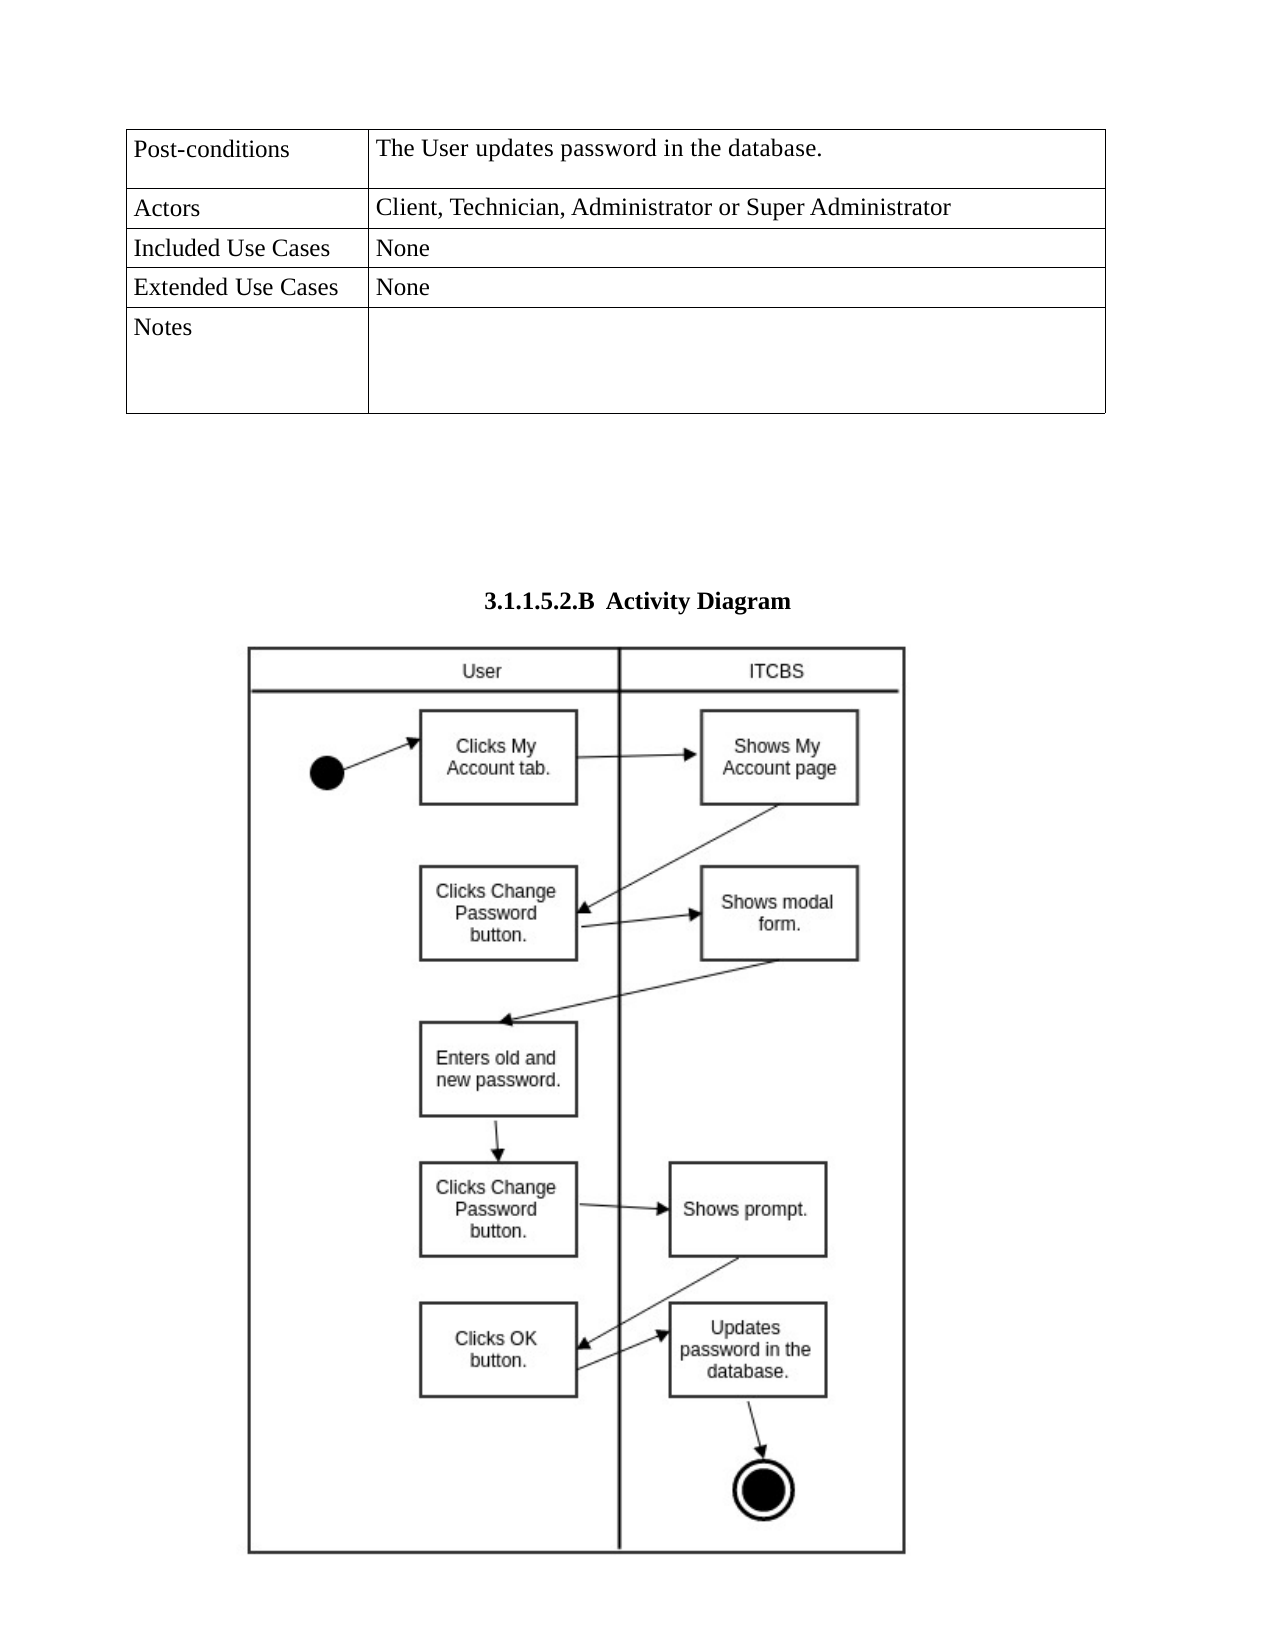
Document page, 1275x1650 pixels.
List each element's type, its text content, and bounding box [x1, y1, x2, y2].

text 3.1.1.5.2.B Activity Diagram [139, 586, 1135, 615]
picture [0, 633, 937, 1587]
table_cell None [369, 268, 1105, 307]
table_cell None [369, 229, 1105, 267]
table_cell Included Use Cases [127, 229, 368, 267]
table_cell Actors [127, 189, 368, 228]
table_cell Post-conditions [127, 130, 368, 188]
table_cell The User updates password in the database. [369, 130, 1105, 188]
table_cell [369, 308, 1105, 413]
table_cell Notes [127, 308, 368, 413]
table_cell Extended Use Cases [127, 268, 368, 307]
table_cell Client, Technician, Administrator or Super Administrator [369, 189, 1105, 228]
